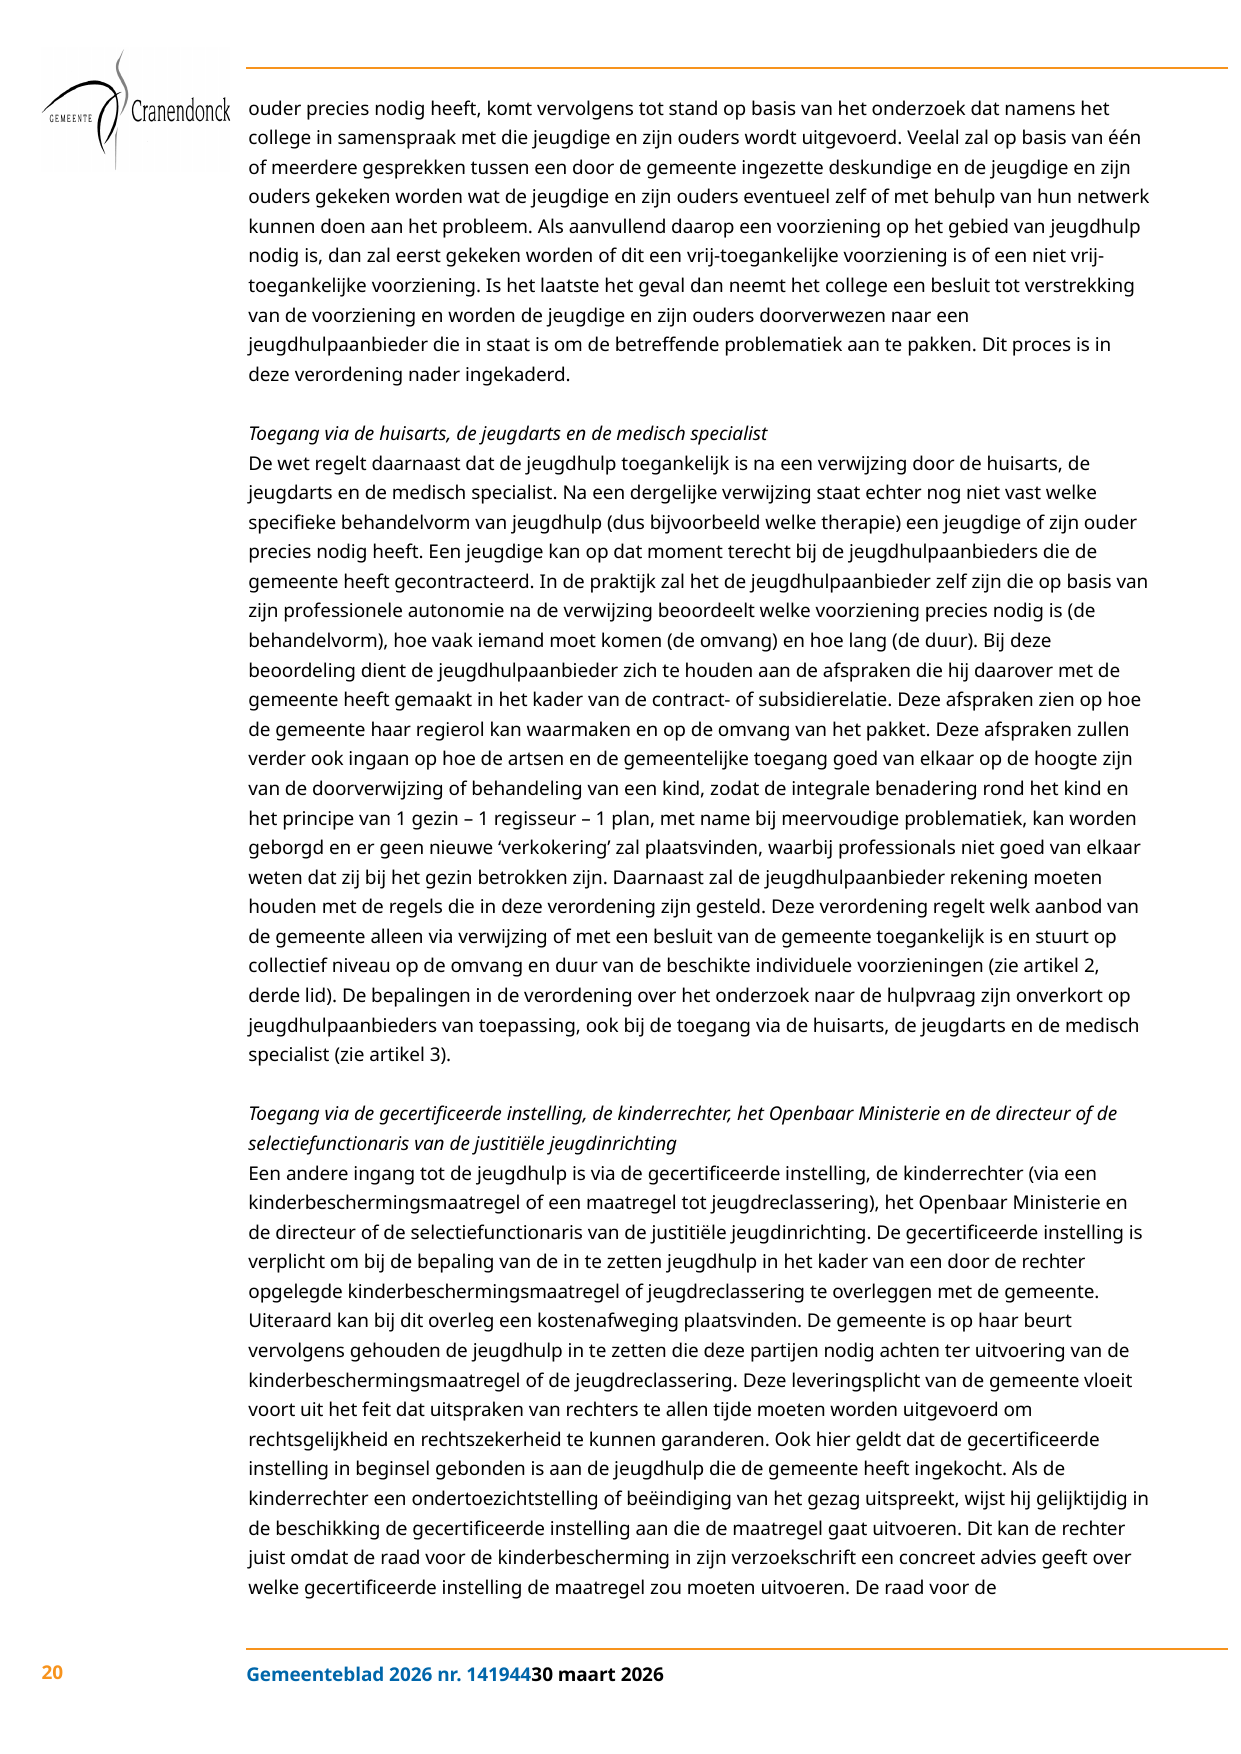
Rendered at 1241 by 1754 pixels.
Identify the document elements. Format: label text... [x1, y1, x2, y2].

text ouder precies nodig heeft, komt vervolgens tot stand op basis van het onderzoek dat namens het college in samenspraak met die jeugdige en zijn ouders wordt uitgevoerd. Veelal zal op basis van één of meerdere gesprekken tussen een door de gemeente ingezette deskundige en de jeugdige en zijn ouders gekeken worden wat de jeugdige en zijn ouders eventueel zelf of met behulp van hun netwerk kunnen doen aan het probleem. Als aanvullend daarop een voorziening op het gebied van jeugdhulp nodig is, dan zal eerst gekeken worden of dit een vrij-toegankelijke voorziening is of een niet vrij-toegankelijke voorziening. Is het laatste het geval dan neemt het college een besluit tot verstrekking van de voorziening en worden de jeugdige en zijn ouders doorverwezen naar een jeugdhulpaanbieder die in staat is om de betreffende problematiek aan te pakken. Dit proces is in deze verordening nader ingekaderd. [248, 95, 1152, 387]
text Toegang via de huisarts, de jeugdarts en de medisch specialist [248, 420, 1152, 446]
text De wet regelt daarnaast dat de jeugdhulp toegankelijk is na een verwijzing door de huisarts, de jeugdarts en de medisch specialist. Na een dergelijke verwijzing staat echter nog niet vast welke specifieke behandelvorm van jeugdhulp (dus bijvoorbeeld welke therapie) een jeugdige of zijn ouder precies nodig heeft. Een jeugdige kan op dat moment terecht bij de jeugdhulpaanbieders die de gemeente heeft gecontracteerd. In de praktijk zal het de jeugdhulpaanbieder zelf zijn die op basis van zijn professionele autonomie na de verwijzing beoordeelt welke voorziening precies nodig is (de behandelvorm), hoe vaak iemand moet komen (de omvang) en hoe lang (de duur). Bij deze beoordeling dient de jeugdhulpaanbieder zich te houden aan de afspraken die hij daarover met de gemeente heeft gemaakt in het kader van de contract- of subsidierelatie. Deze afspraken zien op hoe de gemeente haar regierol kan waarmaken en op de omvang van het pakket. Deze afspraken zullen verder ook ingaan op hoe de artsen en de gemeentelijke toegang goed van elkaar op de hoogte zijn van de doorverwijzing of behandeling van een kind, zodat de integrale benadering rond het kind en het principe van 1 gezin – 1 regisseur – 1 plan, met name bij meervoudige problematiek, kan worden geborgd en er geen nieuwe ‘verkokering’ zal plaatsvinden, waarbij professionals niet goed van elkaar weten dat zij bij het gezin betrokken zijn. Daarnaast zal de jeugdhulpaanbieder rekening moeten houden met de regels die in deze verordening zijn gesteld. Deze verordening regelt welk aanbod van de gemeente alleen via verwijzing of met een besluit van de gemeente toegankelijk is en stuurt op collectief niveau op de omvang en duur van de beschikte individuele voorzieningen (zie artikel 2, derde lid). De bepalingen in de verordening over het onderzoek naar de hulpvraag zijn onverkort op jeugdhulpaanbieders van toepassing, ook bij de toegang via de huisarts, de jeugdarts en de medisch specialist (zie artikel 3). [248, 450, 1152, 1067]
picture [41, 47, 231, 172]
text Een andere ingang tot de jeugdhulp is via de gecertificeerde instelling, de kinderrechter (via een kinderbeschermingsmaatregel of een maatregel tot jeugdreclassering), het Openbaar Ministerie en de directeur of de selectiefunctionaris van de justitiële jeugdinrichting. De gecertificeerde instelling is verplicht om bij de bepaling van de in te zetten jeugdhulp in het kader van een door de rechter opgelegde kinderbeschermingsmaatregel of jeugdreclassering te overleggen met de gemeente. Uiteraard kan bij dit overleg een kostenafweging plaatsvinden. De gemeente is op haar beurt vervolgens gehouden de jeugdhulp in te zetten die deze partijen nodig achten ter uitvoering van de kinderbeschermingsmaatregel of de jeugdreclassering. Deze leveringsplicht van de gemeente vloeit voort uit het feit dat uitspraken van rechters te allen tijde moeten worden uitgevoerd om rechtsgelijkheid en rechtszekerheid te kunnen garanderen. Ook hier geldt dat de gecertificeerde instelling in beginsel gebonden is aan de jeugdhulp die de gemeente heeft ingekocht. Als de kinderrechter een ondertoezichtstelling of beëindiging van het gezag uitspreekt, wijst hij gelijktijdig in de beschikking de gecertificeerde instelling aan die de maatregel gaat uitvoeren. Dit kan de rechter juist omdat de raad voor de kinderbescherming in zijn verzoekschrift een concreet advies geeft over welke gecertificeerde instelling de maatregel zou moeten uitvoeren. De raad voor de [248, 1160, 1152, 1600]
text Toegang via de gecertificeerde instelling, de kinderrechter, het Openbaar Ministerie en de directeur of de selectiefunctionaris van de justitiële jeugdinrichting [248, 1101, 1152, 1156]
